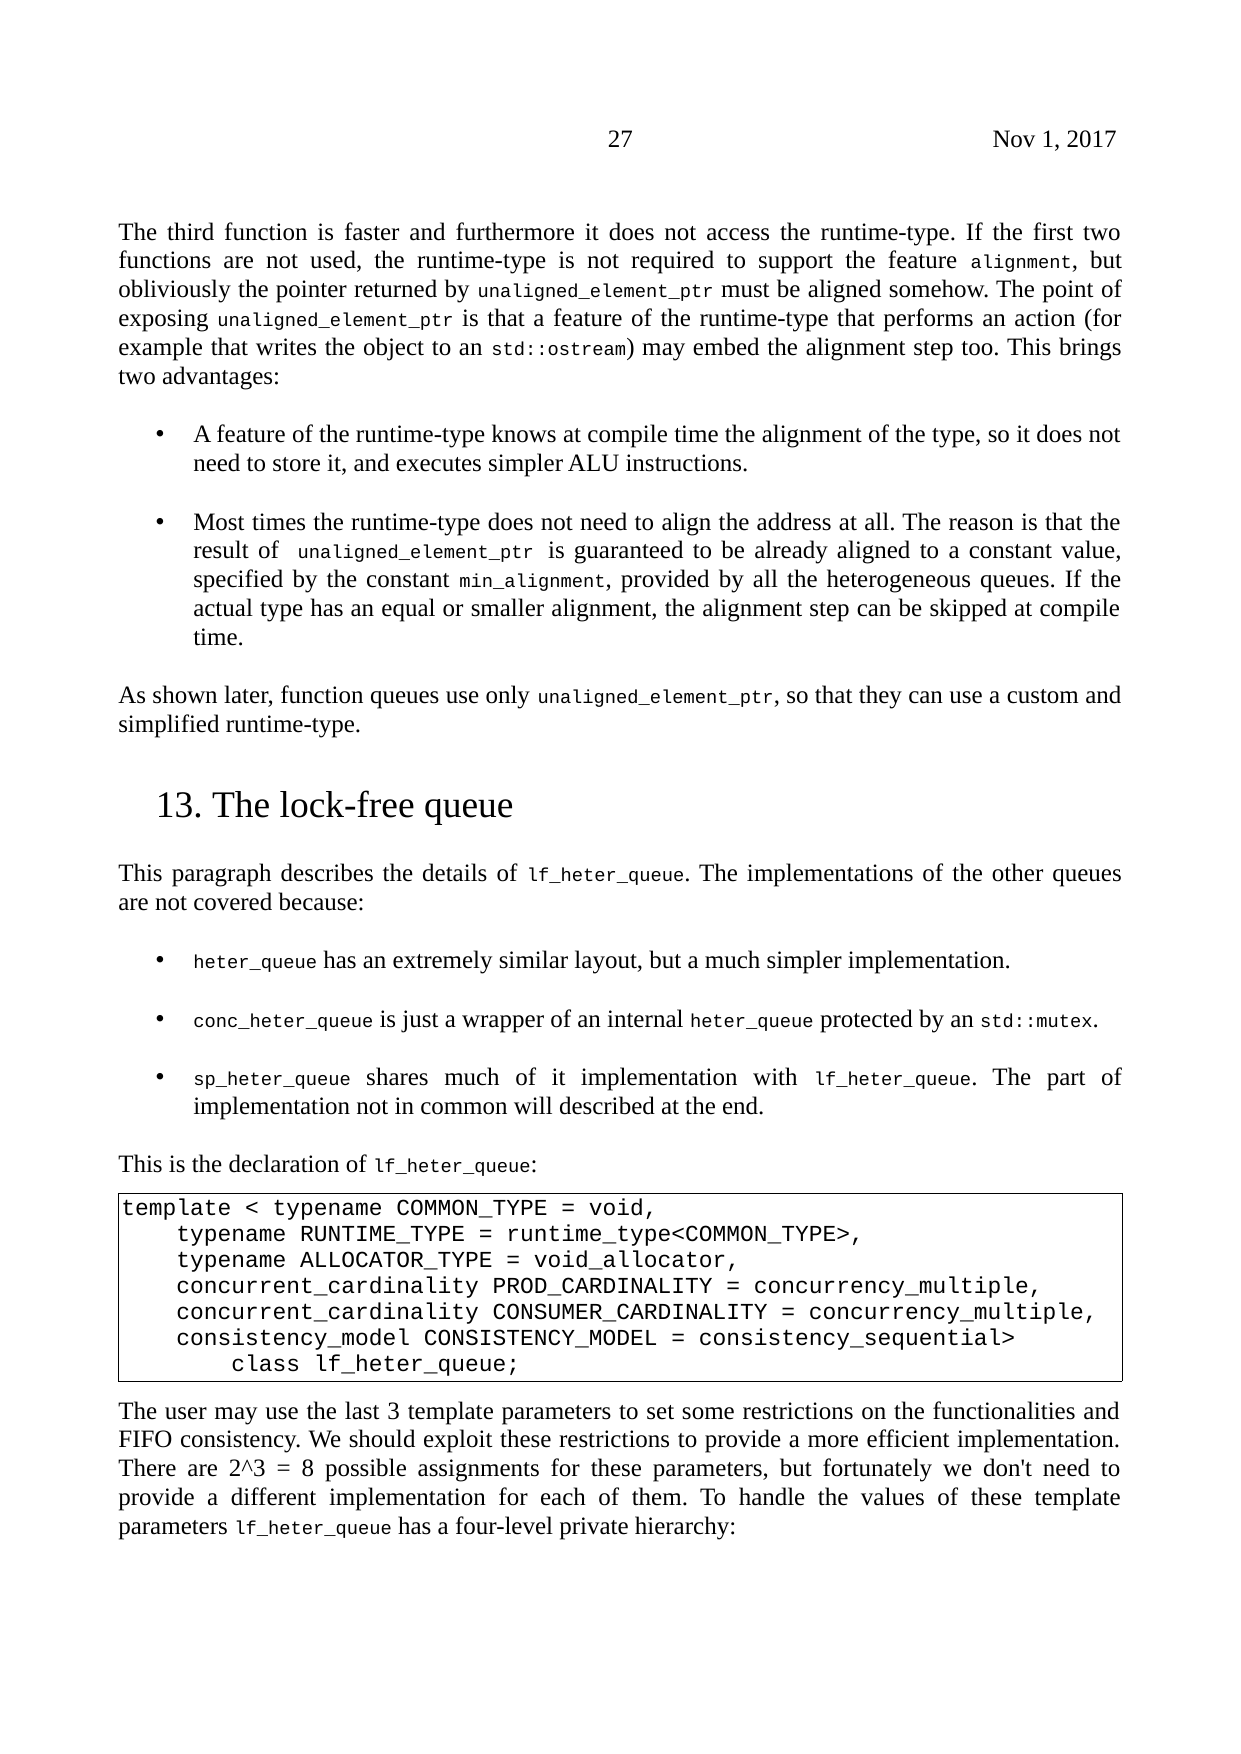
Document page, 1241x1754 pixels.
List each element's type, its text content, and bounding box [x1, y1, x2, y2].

text The user may use the last 3 template parameters to set some restrictions on the functionalities and FIFO consistency. We should exploit these restrictions to provide a more efficient implementation. There are 2^3 = 8 possible assignments for these parameters, but fortunately we don't need to provide a different implementation for each of them. To handle the values of these template parameters lf_heter_queue has a four-level private hierarchy: [118, 1396, 1122, 1540]
list sp_heter_queue shares much of it implementation with lf_heter_queue. The part of implementation not in common will described at the end. [156, 1062, 1122, 1120]
text This is the declaration of lf_heter_queue: [118, 1149, 1122, 1178]
list heter_queue has an extremely similar layout, but a much simpler implementation. [156, 945, 1122, 974]
text consistency_model CONSISTENCY_MODEL = consistency_sequential> [119, 1323, 1122, 1349]
text The third function is faster and furthermore it does not access the runtime-type. If the first two functions are not used, the runtime-type is not required to support the feature alignment, but obliviously the pointer returned by unaligned_element_ptr must be aligned somehow. The point of exposing unaligned_element_ptr is that a feature of the runtime-type that performs an action (for example that writes the object to an std::ostream) may embed the alignment step too. This brings two advantages: [118, 217, 1122, 390]
text template < typename COMMON_TYPE = void, [119, 1194, 1122, 1219]
text This paragraph describes the details of lf_heter_queue. The implementations of the other queues are not covered because: [118, 858, 1122, 916]
text As shown later, function queues use only unaligned_element_ptr, so that they can use a custom and simplified runtime-type. [118, 680, 1122, 738]
text concurrent_cardinality CONSUMER_CARDINALITY = concurrency_multiple, [119, 1297, 1122, 1323]
list Most times the runtime-type does not need to align the address at all. The reason is that the result of unaligned_element_ptr is guaranteed to be already aligned to a constant value, specified by the constant min_alignment, provided by all the heterogeneous queues. If the actual type has an equal or smaller alignment, the alignment step can be skipped at compile time. [156, 507, 1122, 651]
text class lf_heter_queue; [119, 1349, 1122, 1381]
list conc_heter_queue is just a wrapper of an internal heter_queue protected by an std::mutex. [156, 1004, 1122, 1033]
list A feature of the runtime-type knows at compile time the alignment of the type, so it does not need to store it, and executes simpler ALU instructions. [156, 419, 1122, 477]
text typename RUNTIME_TYPE = runtime_type<COMMON_TYPE>, [119, 1219, 1122, 1245]
text typename ALLOCATOR_TYPE = void_allocator, [119, 1245, 1122, 1271]
subtitle The lock-free queue [156, 782, 1122, 825]
text concurrent_cardinality PROD_CARDINALITY = concurrency_multiple, [119, 1271, 1122, 1297]
